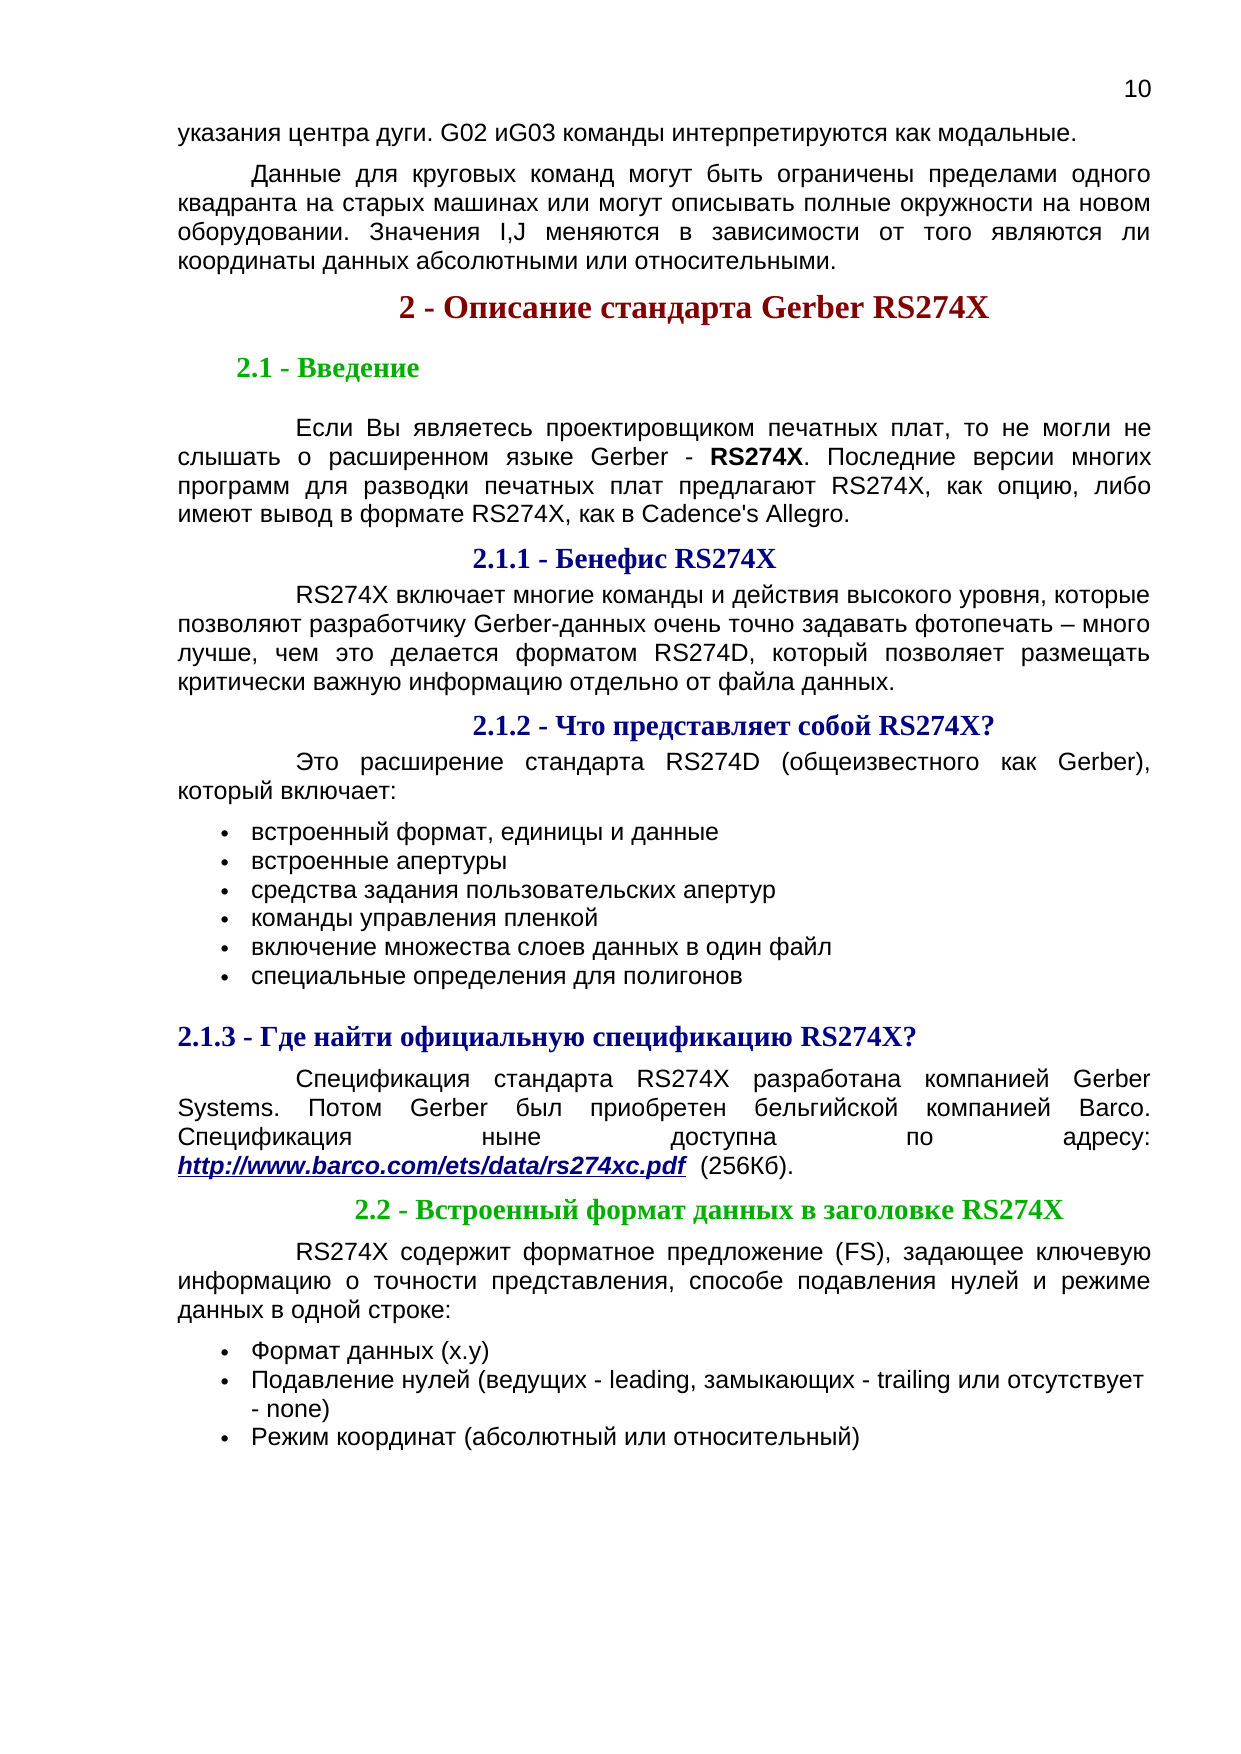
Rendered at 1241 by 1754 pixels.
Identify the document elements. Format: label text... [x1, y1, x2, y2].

list включение множества слоев данных в один файл [221, 932, 1152, 961]
list встроенный формат, единицы и данные [221, 817, 1152, 846]
text RS274X содержит форматное предложение (FS), задающее ключевую информацию о точности представления, способе подавления нулей и режиме данных в одной строке: [177, 1237, 1152, 1323]
text RS274X включает многие команды и действия высокого уровня, которые позволяют разработчику Gerber-данных очень точно задавать фотопечать – много лучше, чем это делается форматом RS274D, который позволяет размещать критически важную информацию отдельно от файла данных. [177, 580, 1152, 695]
list специальные определения для полигонов [221, 961, 1152, 990]
list Подавление нулей (ведущих - leading, замыкающих - trailing или отсутствует - none) [221, 1365, 1152, 1422]
subtitle Встроенный формат данных в заголовке RS274X [354, 1192, 1152, 1226]
list Формат данных (x.y) [221, 1336, 1152, 1365]
text Данные для круговых команд могут быть ограничены пределами одного квадранта на старых машинах или могут описывать полные окружности на новом оборудовании. Значения I,J меняются в зависимости от того являются ли координаты данных абсолютными или относительными. [177, 159, 1152, 274]
text Если Вы являетесь проектировщиком печатных плат, то не могли не слышать о расширенном языке Gerber - RS274X. Последние версии многих программ для разводки печатных плат предлагают RS274X, как опцию, либо имеют вывод в формате RS274X, как в Cadence's Allegro. [177, 413, 1152, 528]
subtitle Бенефис RS274X [472, 541, 1152, 574]
list команды управления пленкой [221, 903, 1152, 932]
list встроенные апертуры [221, 846, 1152, 875]
subtitle Где найти официальную спецификацию RS274X? [177, 1019, 1152, 1053]
text указания центра дуги. G02 иG03 команды интерпретируются как модальные. [177, 118, 1152, 147]
text Это расширение стандарта RS274D (общеизвестного как Gerber), который включает: [177, 747, 1152, 805]
list средства задания пользовательских апертур [221, 875, 1152, 903]
text Спецификация стандарта RS274X разработана компанией Gerber Systems. Потом Gerber был приобретен бельгийской компанией Barco. Спецификация ныне доступна по адресу: http://www.barco.com/ets/data/rs274xc.pdf (256Кб). [177, 1064, 1152, 1179]
subtitle Что представляет собой RS274X? [472, 708, 1152, 741]
subtitle Введение [236, 350, 1152, 384]
subtitle Описание стандарта Gerber RS274X [177, 287, 1152, 325]
list Режим координат (абсолютный или относительный) [221, 1422, 1152, 1451]
